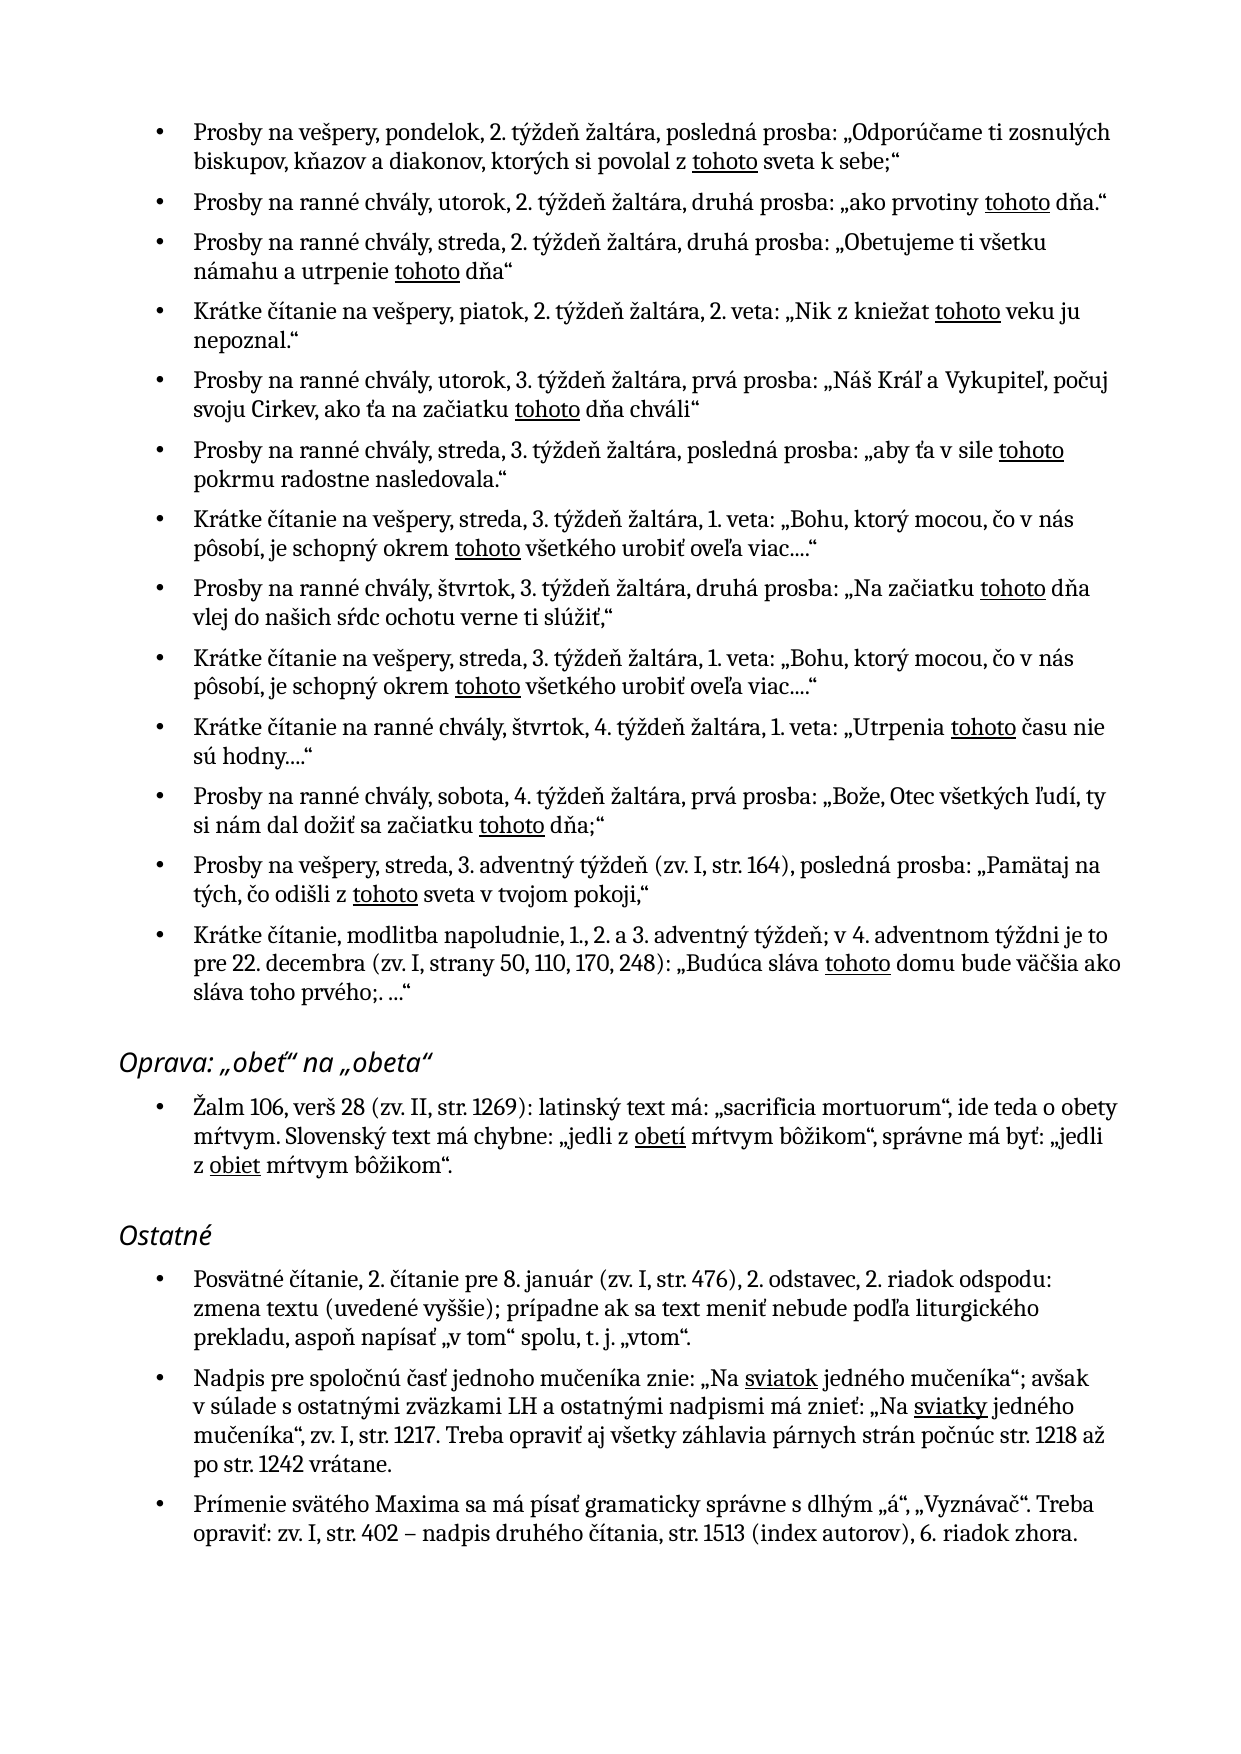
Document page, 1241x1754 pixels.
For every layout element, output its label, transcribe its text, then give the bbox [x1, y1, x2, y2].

list Krátke čítanie na vešpery, streda, 3. týždeň žaltára, 1. veta: „Bohu, ktorý mocou, čo v nás pôsobí, je schopný okrem tohoto všetkého urobiť oveľa viac....“ [156, 643, 1122, 701]
subtitle Oprava: „obeť“ na „obeta“ [118, 1044, 1122, 1081]
list Prosby na ranné chvály, utorok, 2. týždeň žaltára, druhá prosba: „ako prvotiny tohoto dňa.“ [156, 187, 1122, 216]
list Posvätné čítanie, 2. čítanie pre 8. január (zv. I, str. 476), 2. odstavec, 2. riadok odspodu: zmena textu (uvedené vyššie); prípadne ak sa text meniť nebude podľa liturgického prekladu, aspoň napísať „v tom“ spolu, t. j. „vtom“. [156, 1265, 1122, 1352]
subtitle Ostatné [118, 1216, 1122, 1253]
list Prosby na vešpery, pondelok, 2. týždeň žaltára, posledná prosba: „Odporúčame ti zosnulých biskupov, kňazov a diakonov, ktorých si povolal z tohoto sveta k sebe;“ [156, 118, 1122, 176]
list Prosby na ranné chvály, sobota, 4. týždeň žaltára, prvá prosba: „Bože, Otec všetkých ľudí, ty si nám dal dožiť sa začiatku tohoto dňa;“ [156, 782, 1122, 839]
list Prosby na ranné chvály, streda, 3. týždeň žaltára, posledná prosba: „aby ťa v sile tohoto pokrmu radostne nasledovala.“ [156, 436, 1122, 493]
list Krátke čítanie na ranné chvály, štvrtok, 4. týždeň žaltára, 1. veta: „Utrpenia tohoto času nie sú hodny....“ [156, 713, 1122, 770]
list Nadpis pre spoločnú časť jednoho mučeníka znie: „Na sviatok jedného mučeníka“; avšak v súlade s ostatnými zväzkami LH a ostatnými nadpismi má znieť: „Na sviatky jedného mučeníka“, zv. I, str. 1217. Treba opraviť aj všetky záhlavia párnych strán počnúc str. 1218 až po str. 1242 vrátane. [156, 1363, 1122, 1478]
list Krátke čítanie, modlitba napoludnie, 1., 2. a 3. adventný týždeň; v 4. adventnom týždni je to pre 22. decembra (zv. I, strany 50, 110, 170, 248): „Budúca sláva tohoto domu bude väčšia ako sláva toho prvého;. ...“ [156, 921, 1122, 1007]
list Prosby na ranné chvály, štvrtok, 3. týždeň žaltára, druhá prosba: „Na začiatku tohoto dňa vlej do našich sŕdc ochotu verne ti slúžiť,“ [156, 574, 1122, 632]
list Prosby na vešpery, streda, 3. adventný týždeň (zv. I, str. 164), posledná prosba: „Pamätaj na tých, čo odišli z tohoto sveta v tvojom pokoji,“ [156, 851, 1122, 909]
list Prímenie svätého Maxima sa má písať gramaticky správne s dlhým „á“, „Vyznávač“. Treba opraviť: zv. I, str. 402 – nadpis druhého čítania, str. 1513 (index autorov), 6. riadok zhora. [156, 1490, 1122, 1548]
list Krátke čítanie na vešpery, streda, 3. týždeň žaltára, 1. veta: „Bohu, ktorý mocou, čo v nás pôsobí, je schopný okrem tohoto všetkého urobiť oveľa viac....“ [156, 505, 1122, 562]
list Žalm 106, verš 28 (zv. II, str. 1269): latinský text má: „sacrificia mortuorum“, ide teda o obety mŕtvym. Slovenský text má chybne: „jedli z obetí mŕtvym bôžikom“, správne má byť: „jedli z obiet mŕtvym bôžikom“. [156, 1093, 1122, 1179]
list Prosby na ranné chvály, utorok, 3. týždeň žaltára, prvá prosba: „Náš Kráľ a Vykupiteľ, počuj svoju Cirkev, ako ťa na začiatku tohoto dňa chváli“ [156, 366, 1122, 424]
list Prosby na ranné chvály, streda, 2. týždeň žaltára, druhá prosba: „Obetujeme ti všetku námahu a utrpenie tohoto dňa“ [156, 228, 1122, 285]
list Krátke čítanie na vešpery, piatok, 2. týždeň žaltára, 2. veta: „Nik z kniežat tohoto veku ju nepoznal.“ [156, 297, 1122, 355]
